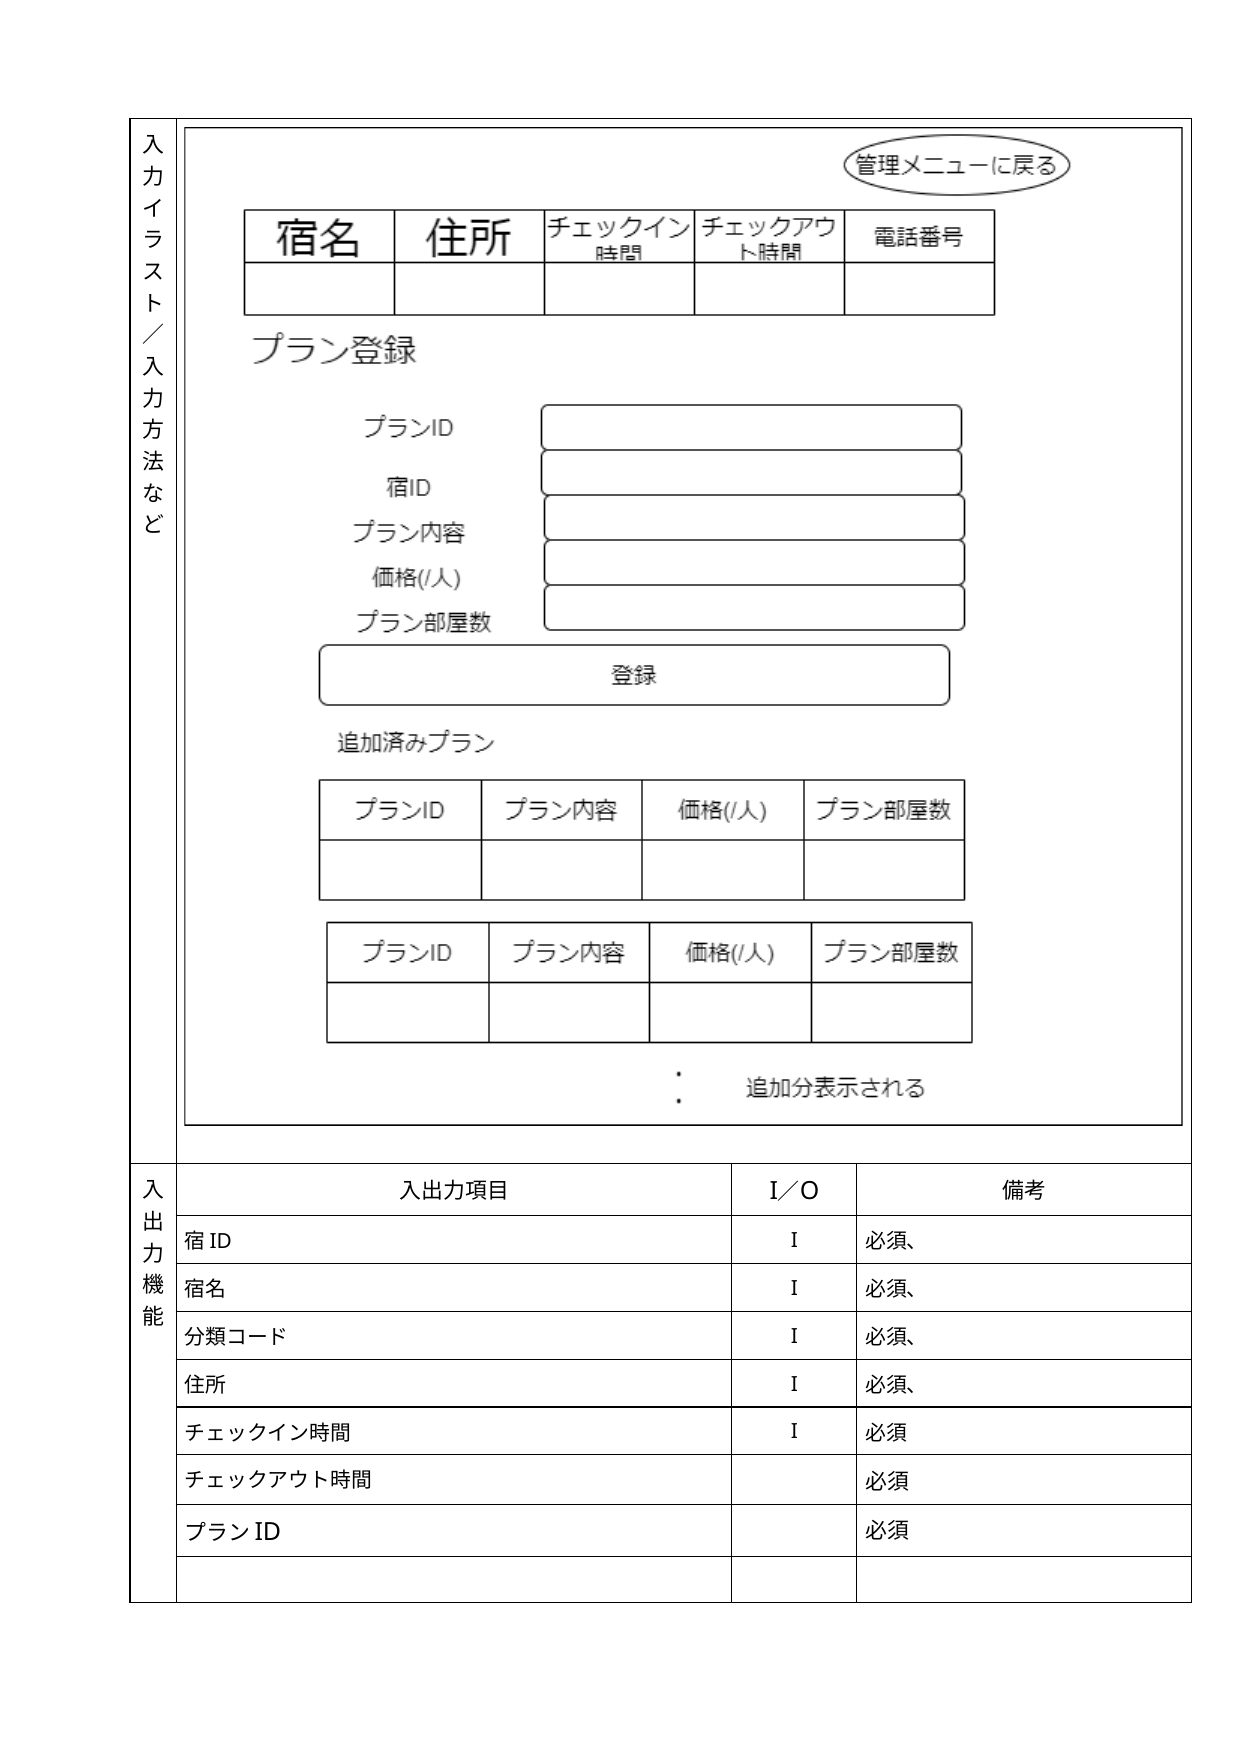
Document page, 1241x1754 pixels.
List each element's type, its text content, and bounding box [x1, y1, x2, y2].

table_cell [857, 1557, 1191, 1602]
table_cell 必須、 [857, 1216, 1191, 1263]
table_cell [732, 1557, 856, 1602]
table_cell I [732, 1216, 856, 1263]
table_cell 入力イラスト／入力方法など [131, 119, 176, 1163]
table_cell I [732, 1312, 856, 1358]
table_cell [177, 119, 1191, 1163]
table_cell 入出力項目 [177, 1164, 731, 1215]
picture [184, 127, 1183, 1126]
table_cell チェックアウト時間 [177, 1455, 731, 1504]
table_cell 宿ID [177, 1216, 731, 1263]
table_cell I [732, 1264, 856, 1311]
table_cell I [732, 1408, 856, 1454]
table_cell 必須 [857, 1505, 1191, 1556]
table_cell 住所 [177, 1360, 731, 1406]
table_cell 宿名 [177, 1264, 731, 1311]
table_cell [732, 1505, 856, 1556]
table_cell 必須、 [857, 1312, 1191, 1358]
table_cell 入出力機能 [131, 1164, 176, 1602]
table_cell チェックイン時間 [177, 1408, 731, 1454]
table_cell [732, 1455, 856, 1504]
table_cell I [732, 1360, 856, 1406]
table_cell 備考 [857, 1164, 1191, 1215]
table_cell 必須、 [857, 1360, 1191, 1406]
table_cell I／O [732, 1164, 856, 1215]
table_cell 必須、 [857, 1264, 1191, 1311]
table_cell 必須 [857, 1455, 1191, 1504]
table_cell [177, 1557, 731, 1602]
table_cell 分類コード [177, 1312, 731, 1358]
table_cell 必須 [857, 1408, 1191, 1454]
table_cell プランID [177, 1505, 731, 1556]
